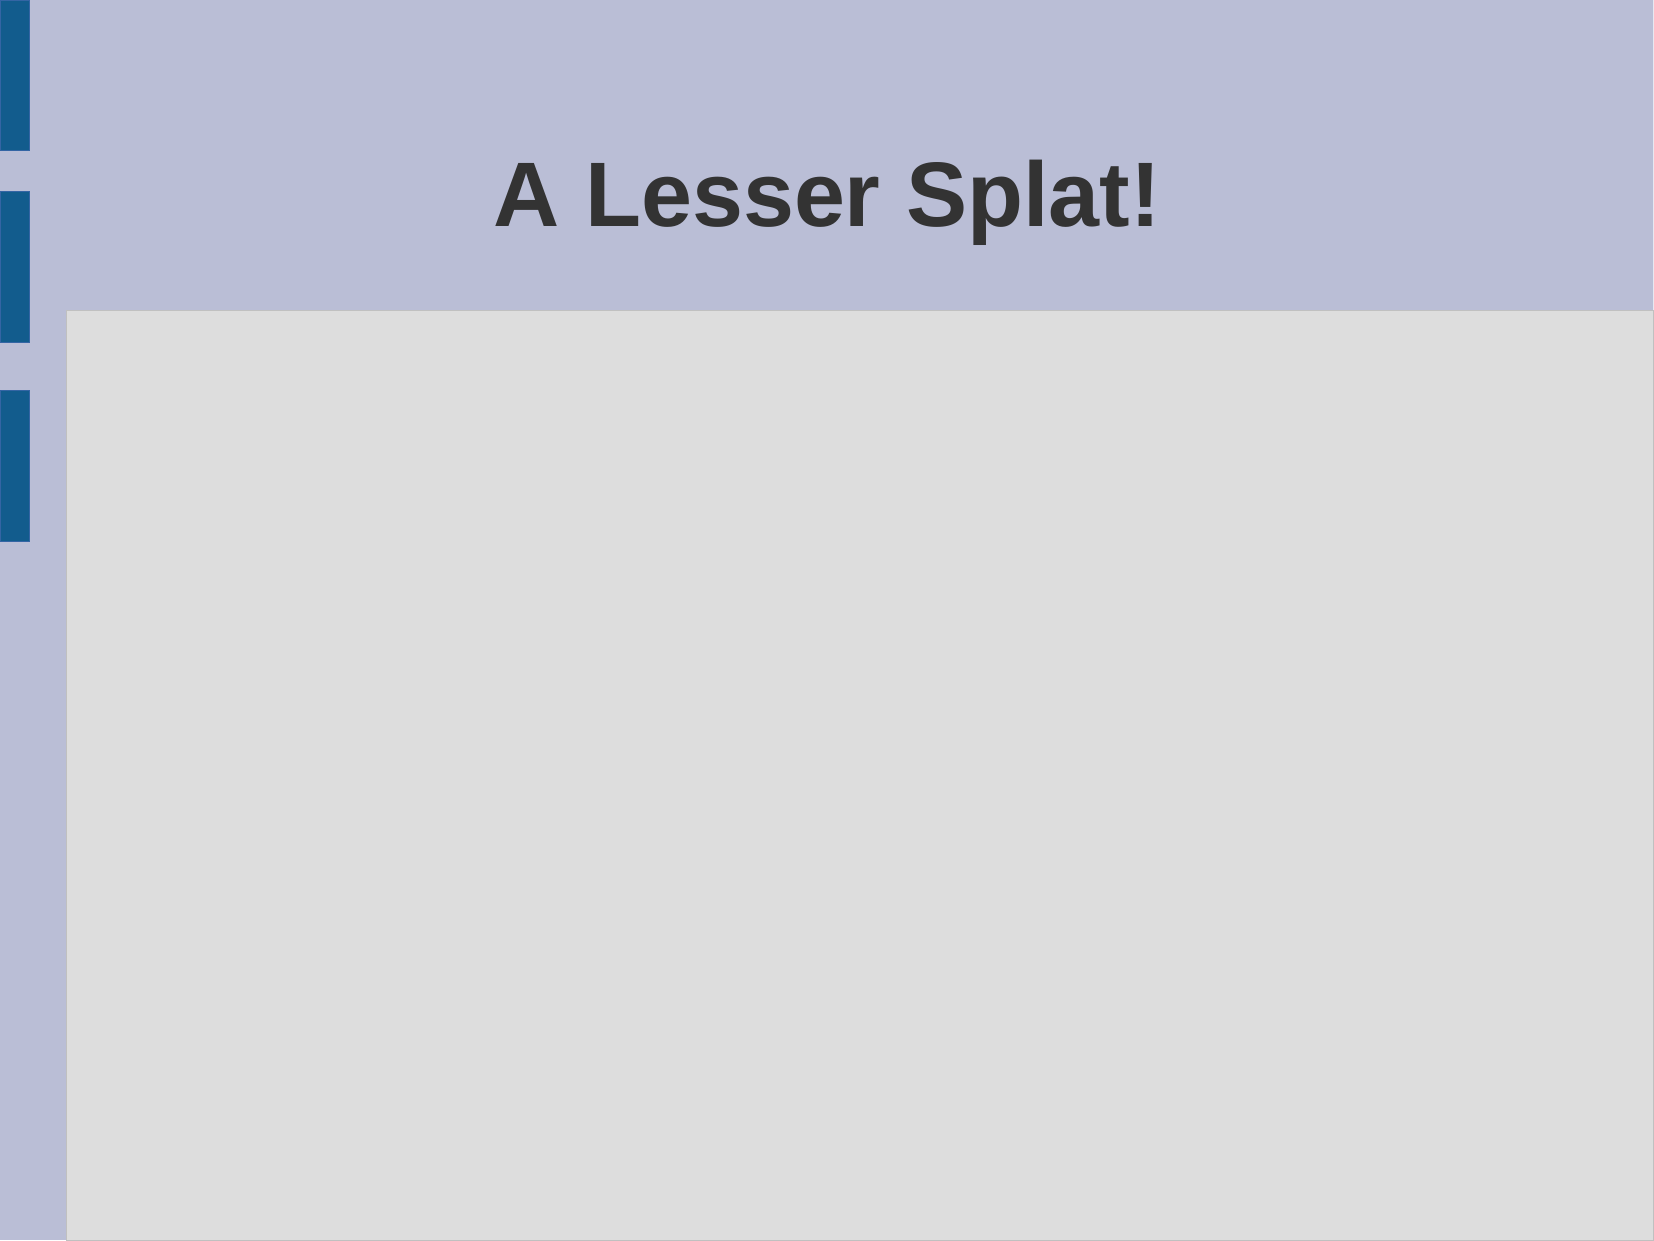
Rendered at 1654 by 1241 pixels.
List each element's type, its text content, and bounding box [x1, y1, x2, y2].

title A Lesser Splat! [121, 91, 1534, 299]
